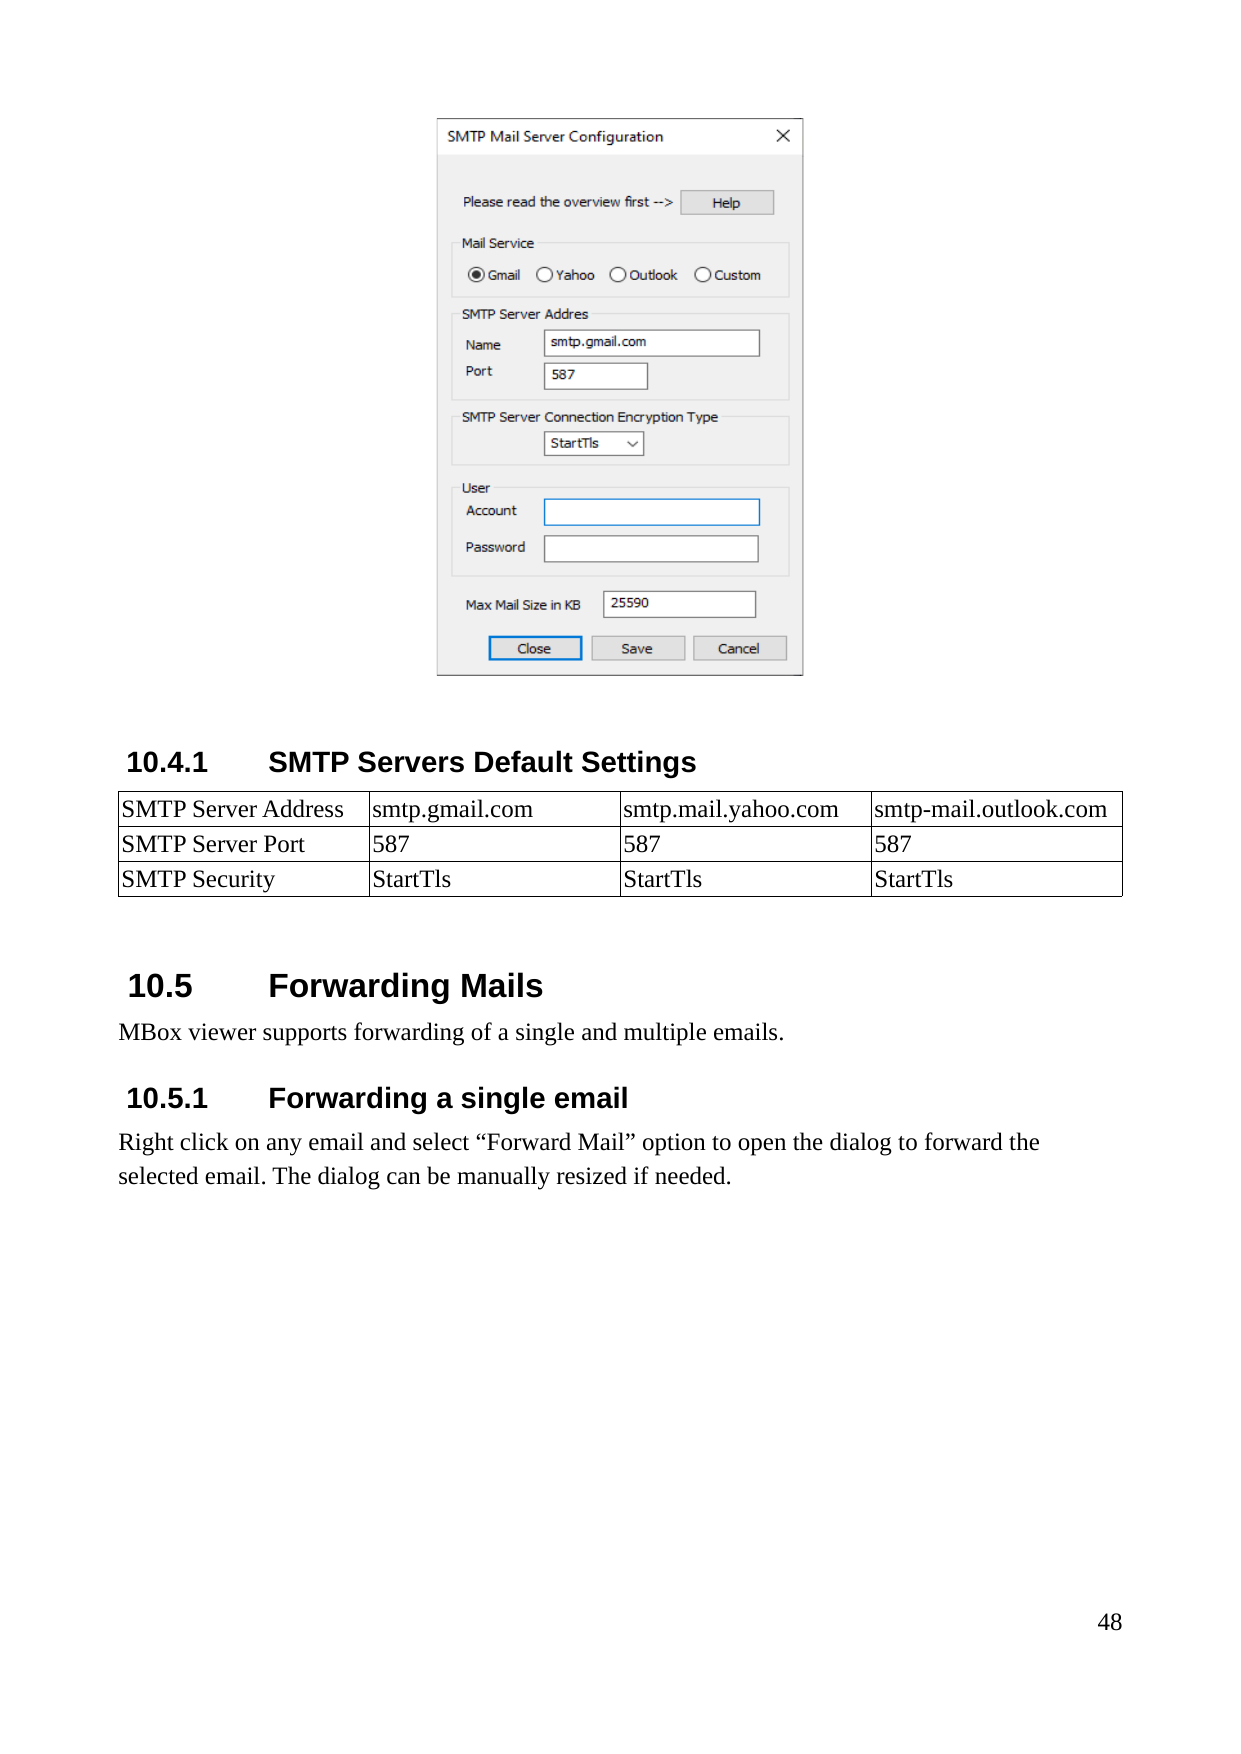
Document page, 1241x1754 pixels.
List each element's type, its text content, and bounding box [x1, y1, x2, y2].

table_cell 587 [621, 827, 871, 861]
table_cell 587 [370, 827, 620, 861]
table_cell SMTP Security [119, 862, 369, 896]
table_header smtp-mail.outlook.com [872, 792, 1122, 826]
table_cell SMTP Server Port [119, 827, 369, 861]
table_cell StartTls [621, 862, 871, 896]
subtitle SMTP Servers Default Settings [118, 745, 1122, 778]
table_header SMTP Server Address [119, 792, 369, 826]
text MBox viewer supports forwarding of a single and multiple emails. [118, 1017, 1122, 1046]
subtitle Forwarding Mails [118, 966, 1122, 1004]
table_header smtp.mail.yahoo.com [621, 792, 871, 826]
subtitle Forwarding a single email [118, 1081, 1122, 1114]
table_cell StartTls [370, 862, 620, 896]
picture [436, 118, 804, 676]
table_cell 587 [872, 827, 1122, 861]
text Right click on any email and select “Forward Mail” option to open the dialog to forward the selected email. The dialog can be manually resized if needed. [118, 1127, 1122, 1190]
table_header smtp.gmail.com [370, 792, 620, 826]
table_cell StartTls [872, 862, 1122, 896]
